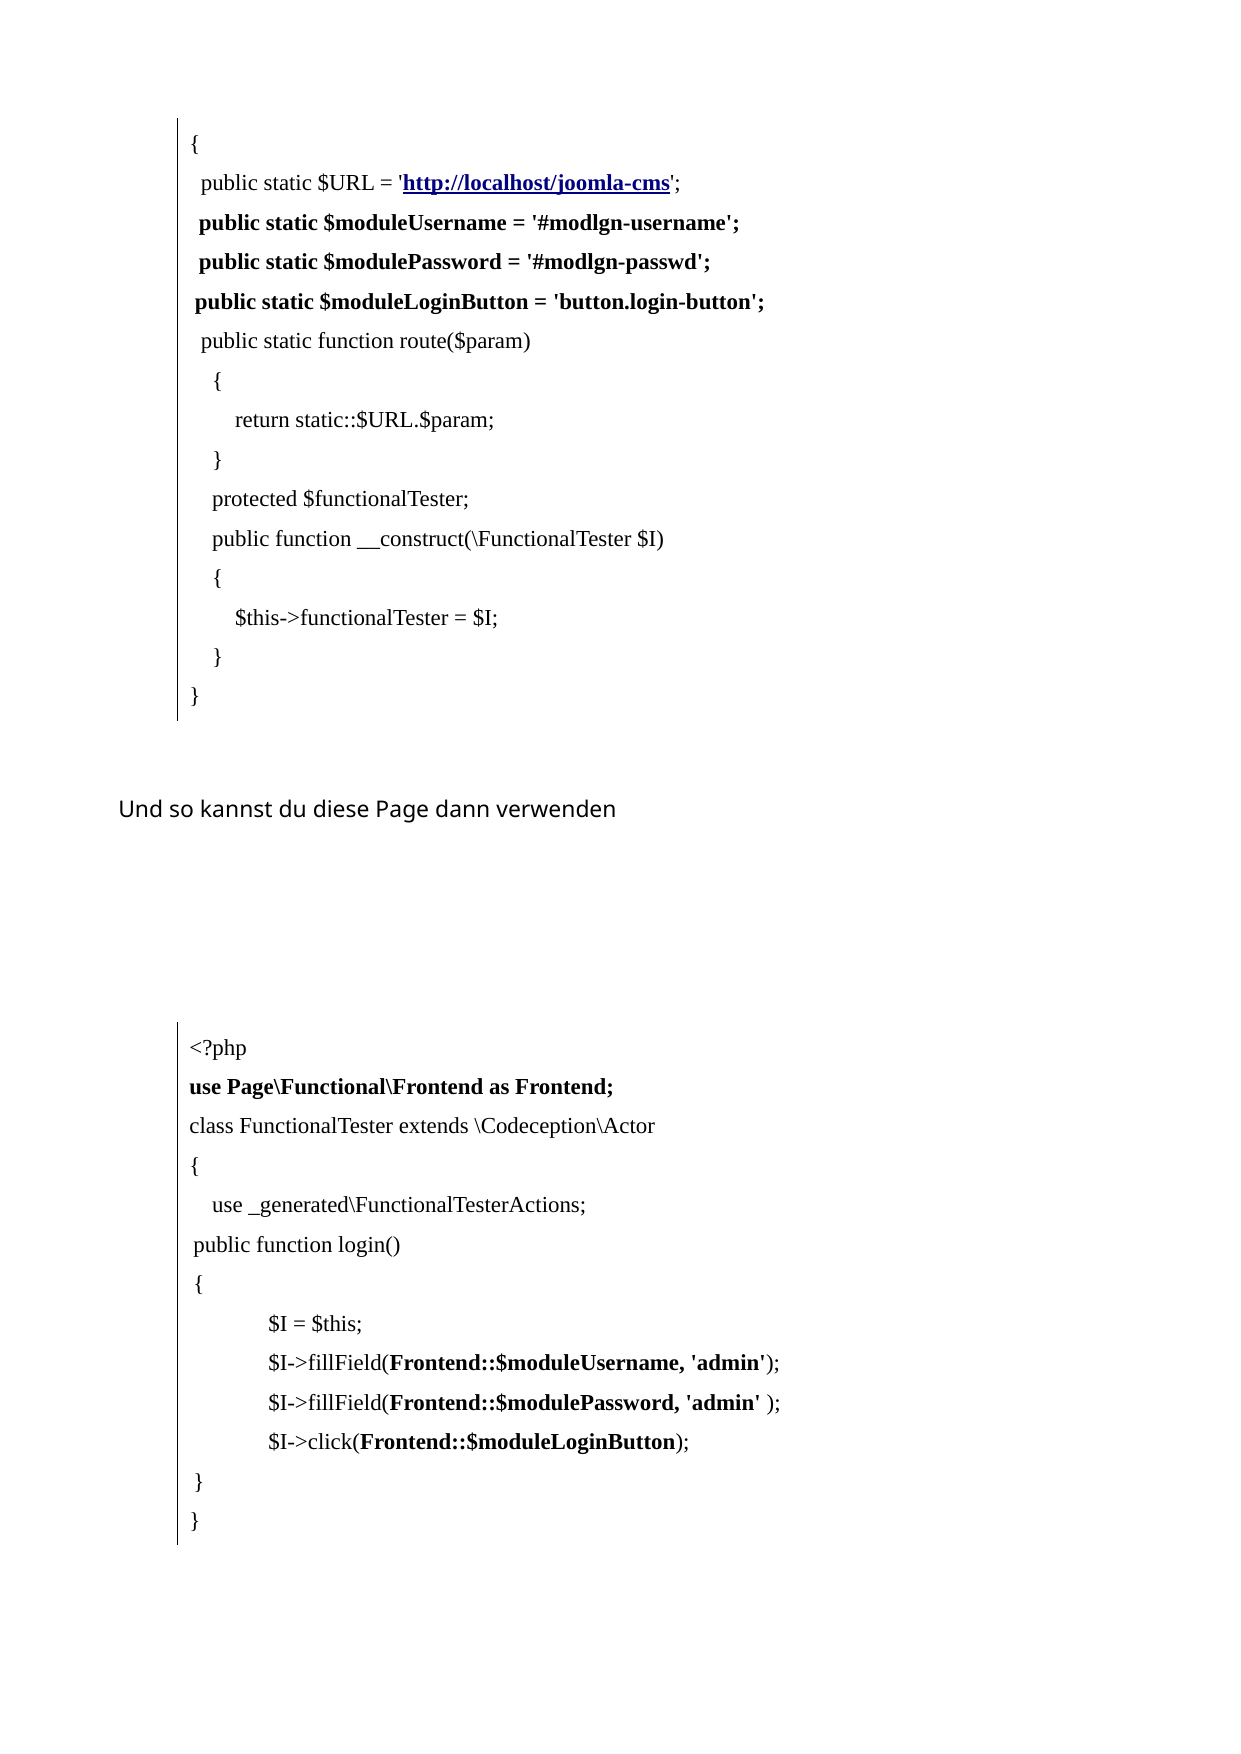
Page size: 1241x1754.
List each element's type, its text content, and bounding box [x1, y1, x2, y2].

text { public static $URL = 'http://localhost/joomla-cms'; public static $moduleUsername = '#modlgn-username'; public static $modulePassword = '#modlgn-passwd'; public static $moduleLoginButton = 'button.login-button'; public static function route($param) { return static::$URL.$param; } protected $functionalTester; public function __construct(\FunctionalTester $I) { $this->functionalTester = $I; } } [178, 118, 1122, 721]
text Und so kannst du diese Page dann verwenden [118, 793, 1122, 824]
text <?php use Page\Functional\Frontend as Frontend; class FunctionalTester extends \Codeception\Actor { use _generated\FunctionalTesterActions; public function login() { $I = $this; $I->fillField(Frontend::$moduleUsername, 'admin'); $I->fillField(Frontend::$modulePassword, 'admin' ); $I->click(Frontend::$moduleLoginButton); } } [178, 1022, 1122, 1545]
